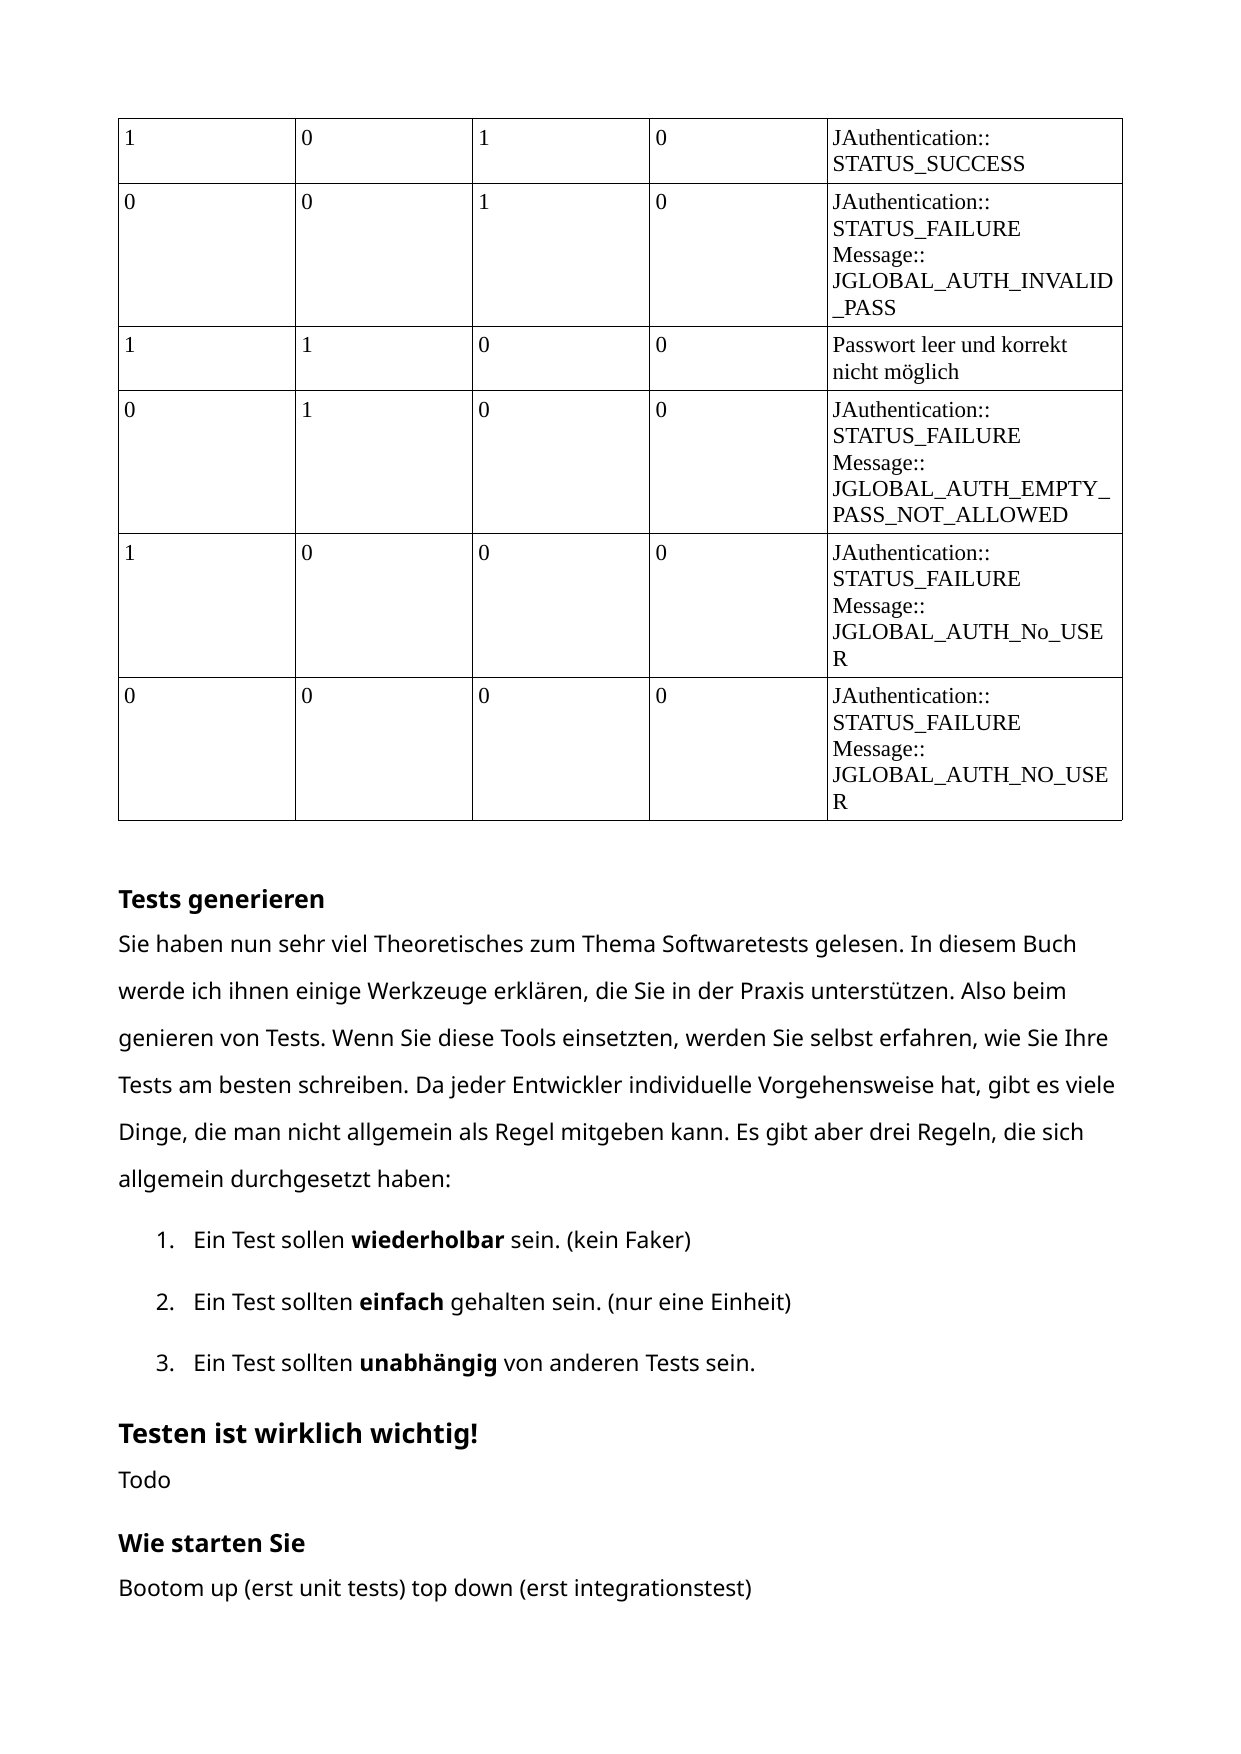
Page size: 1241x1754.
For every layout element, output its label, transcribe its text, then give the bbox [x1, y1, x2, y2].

table_cell 1 [296, 391, 472, 533]
table_cell 0 [119, 678, 295, 820]
subtitle Tests generieren [118, 882, 1122, 916]
table_cell JAuthentication:: STATUS_FAILURE Message:: JGLOBAL_AUTH_INVALID_PASS [828, 184, 1122, 326]
table_cell 1 [473, 184, 649, 326]
table_cell JAuthentication:: STATUS_FAILURE Message:: JGLOBAL_AUTH_NO_USER [828, 678, 1122, 820]
table_cell 0 [296, 119, 472, 182]
table_cell 0 [473, 391, 649, 533]
table_cell 0 [650, 678, 827, 820]
subtitle Testen ist wirklich wichtig! [118, 1414, 1122, 1451]
table_cell 0 [473, 534, 649, 677]
table_cell 1 [119, 534, 295, 677]
text Sie haben nun sehr viel Theoretisches zum Thema Softwaretests gelesen. In diesem Buch werde ich ihnen einige Werkzeuge erklären, die Sie in der Praxis unterstützen. Also beim genieren von Tests. Wenn Sie diese Tools einsetzten, werden Sie selbst erfahren, wie Sie Ihre Tests am besten schreiben. Da jeder Entwickler individuelle Vorgehensweise hat, gibt es viele Dinge, die man nicht allgemein als Regel mitgeben kann. Es gibt aber drei Regeln, die sich allgemein durchgesetzt haben: [118, 928, 1122, 1194]
table_cell 0 [473, 678, 649, 820]
table_cell JAuthentication:: STATUS_FAILURE Message:: JGLOBAL_AUTH_EMPTY_PASS_NOT_ALLOWED [828, 391, 1122, 533]
table_cell 1 [473, 119, 649, 182]
subtitle Wie starten Sie [118, 1525, 1122, 1559]
table_cell 0 [119, 391, 295, 533]
list Ein Test sollten einfach gehalten sein. (nur eine Einheit) [156, 1285, 1122, 1317]
table_cell 0 [296, 678, 472, 820]
list Ein Test sollen wiederholbar sein. (kein Faker) [156, 1224, 1122, 1255]
table_cell 1 [119, 327, 295, 390]
text Todo [118, 1464, 1122, 1495]
text Bootom up (erst unit tests) top down (erst integrationstest) [118, 1572, 1122, 1603]
table_cell 0 [473, 327, 649, 390]
list Ein Test sollten unabhängig von anderen Tests sein. [156, 1347, 1122, 1378]
table_cell 0 [650, 534, 827, 677]
table_cell Passwort leer und korrekt nicht möglich [828, 327, 1122, 390]
table_cell JAuthentication:: STATUS_FAILURE Message:: JGLOBAL_AUTH_No_USER [828, 534, 1122, 677]
table_cell 1 [119, 119, 295, 182]
table_cell 0 [650, 184, 827, 326]
table_cell 0 [650, 119, 827, 182]
table_cell 0 [650, 327, 827, 390]
table_cell 0 [296, 534, 472, 677]
table_cell JAuthentication:: STATUS_SUCCESS [828, 119, 1122, 182]
table_cell 0 [650, 391, 827, 533]
table_cell 0 [119, 184, 295, 326]
table_cell 1 [296, 327, 472, 390]
table_cell 0 [296, 184, 472, 326]
